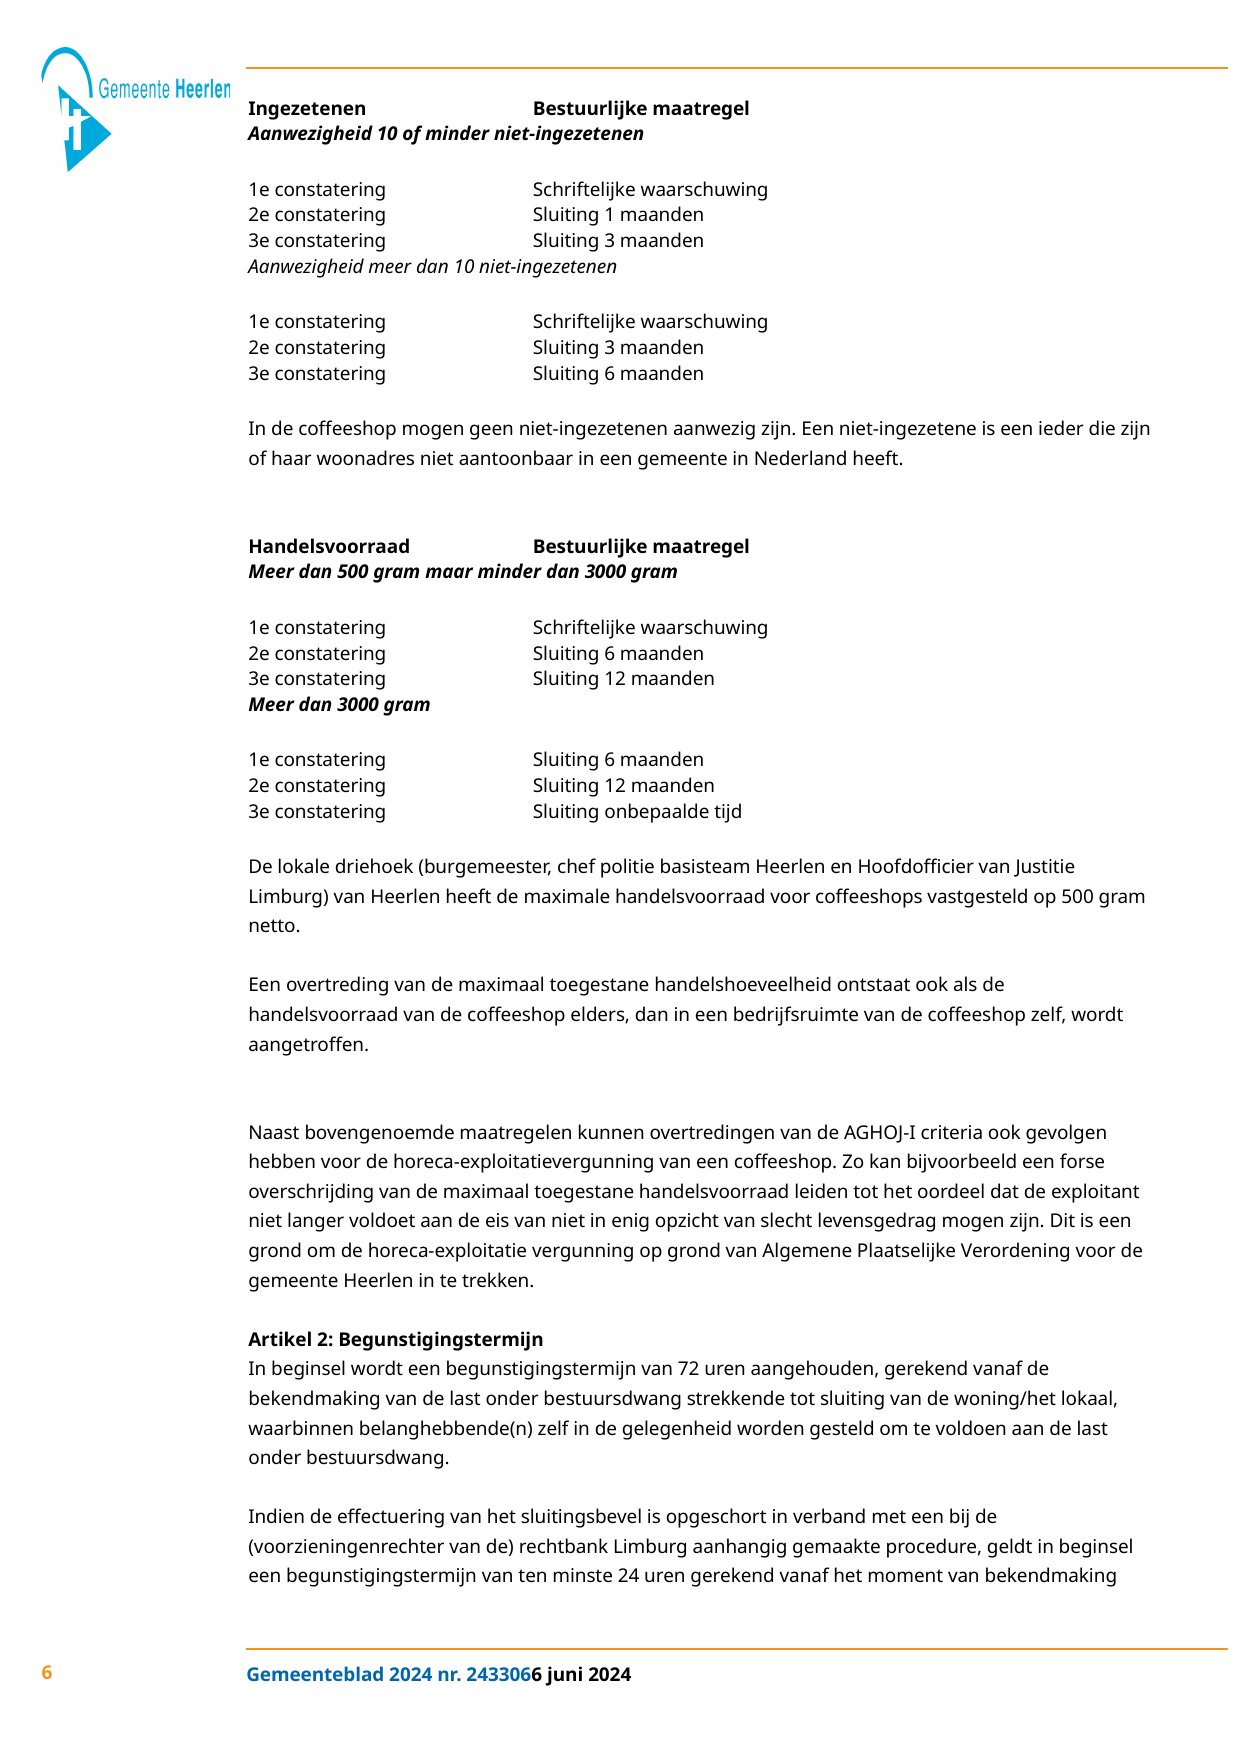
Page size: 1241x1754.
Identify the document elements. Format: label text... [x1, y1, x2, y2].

table_cell Meer dan 500 gram maar minder dan 3000 gram [248, 559, 1152, 614]
text In beginsel wordt een begunstigingstermijn van 72 uren aangehouden, gerekend vanaf de bekendmaking van de last onder bestuursdwang strekkende tot sluiting van de woning/het lokaal, waarbinnen belanghebbende(n) zelf in de gelegenheid worden gesteld om te voldoen aan de last onder bestuursdwang. [248, 1356, 1152, 1470]
table_cell 3e constatering [248, 360, 533, 386]
table_cell De lokale driehoek (burgemeester, chef politie basisteam Heerlen en Hoofdofficier van Justitie Limburg) van Heerlen heeft de maximale handelsvoorraad voor coffeeshops vastgesteld op 500 gram netto. Een overtreding van de maximaal toegestane handelshoeveelheid ontstaat ook als de handelsvoorraad van de coffeeshop elders, dan in een bedrijfsruimte van de coffeeshop zelf, wordt aangetroffen. [248, 824, 1152, 1086]
table_cell 1e constatering [248, 176, 533, 202]
table_header Handelsvoorraad [248, 533, 533, 559]
table_cell Sluiting 6 maanden [533, 746, 1152, 772]
table_cell Schriftelijke waarschuwing [533, 614, 1152, 640]
table_cell 2e constatering [248, 202, 533, 227]
table_cell 2e constatering [248, 772, 533, 798]
table_cell 1e constatering [248, 308, 533, 334]
picture [41, 47, 59, 70]
table_cell Schriftelijke waarschuwing [533, 176, 1152, 202]
text Artikel 2: Begunstigingstermijn [248, 1326, 1152, 1352]
table_cell In de coffeeshop mogen geen niet-ingezetenen aanwezig zijn. Een niet-ingezetene is een ieder die zijn of haar woonadres niet aantoonbaar in een gemeente in Nederland heeft. [248, 386, 1152, 500]
table_cell Sluiting onbepaalde tijd [533, 798, 1152, 824]
table_cell Sluiting 12 maanden [533, 665, 1152, 691]
table_cell 1e constatering [248, 746, 533, 772]
table_cell Sluiting 1 maanden [533, 202, 1152, 227]
table_cell Sluiting 6 maanden [533, 640, 1152, 665]
table_cell Sluiting 3 maanden [533, 227, 1152, 253]
table_header Ingezetenen [248, 95, 533, 121]
table_cell 3e constatering [248, 665, 533, 691]
table_header Bestuurlijke maatregel [533, 533, 1152, 559]
text Naast bovengenoemde maatregelen kunnen overtredingen van de AGHOJ-I criteria ook gevolgen hebben voor de horeca-exploitatievergunning van een coffeeshop. Zo kan bijvoorbeeld een forse overschrijding van de maximaal toegestane handelsvoorraad leiden tot het oordeel dat de exploitant niet langer voldoet aan de eis van niet in enig opzicht van slecht levensgedrag mogen zijn. Dit is een grond om de horeca-exploitatie vergunning op grond van Algemene Plaatselijke Verordening voor de gemeente Heerlen in te trekken. [248, 1119, 1152, 1292]
table_cell 3e constatering [248, 798, 533, 824]
table_cell Aanwezigheid meer dan 10 niet-ingezetenen [248, 253, 1152, 308]
table_cell 1e constatering [248, 614, 533, 640]
table_cell 2e constatering [248, 640, 533, 665]
table_cell Meer dan 3000 gram [248, 691, 1152, 746]
table_cell Sluiting 6 maanden [533, 360, 1152, 386]
table_cell Aanwezigheid 10 of minder niet-ingezetenen [248, 121, 1152, 176]
picture [41, 47, 231, 172]
table_cell 2e constatering [248, 334, 533, 360]
table_cell Sluiting 3 maanden [533, 334, 1152, 360]
table_cell Schriftelijke waarschuwing [533, 308, 1152, 334]
table_cell Sluiting 12 maanden [533, 772, 1152, 798]
text Indien de effectuering van het sluitingsbevel is opgeschort in verband met een bij de (voorzieningenrechter van de) rechtbank Limburg aanhangig gemaakte procedure, geldt in beginsel een begunstigingstermijn van ten minste 24 uren gerekend vanaf het moment van bekendmaking [248, 1503, 1152, 1588]
table_header Bestuurlijke maatregel [533, 95, 1152, 121]
table_cell 3e constatering [248, 227, 533, 253]
